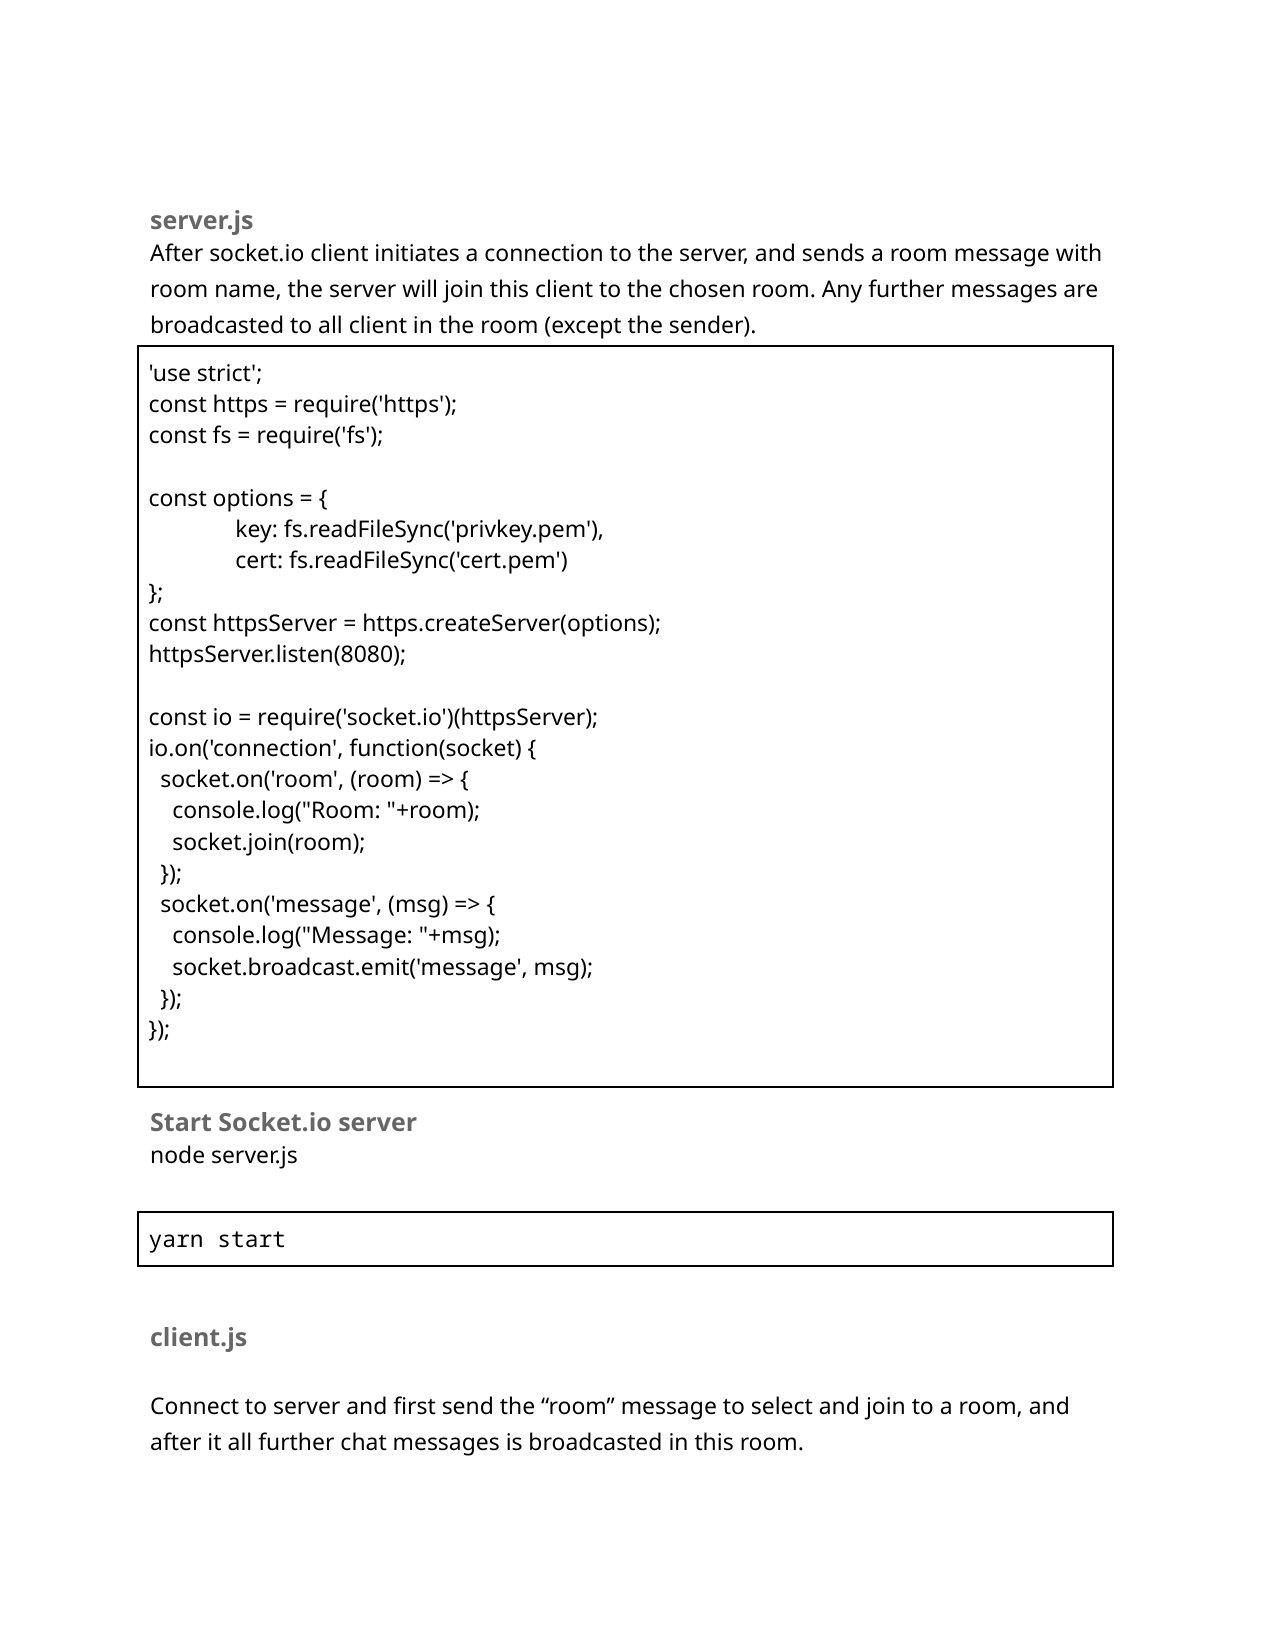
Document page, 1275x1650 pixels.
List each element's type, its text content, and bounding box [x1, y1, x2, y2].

text node server.js [150, 1139, 1125, 1170]
subtitle Start Socket.io server [150, 1105, 1125, 1139]
table_header yarn start [139, 1213, 1112, 1265]
subtitle client.js [150, 1320, 1125, 1354]
text Connect to server and first send the “room” message to select and join to a room, and after it all further chat messages is broadcasted in this room. [150, 1390, 1125, 1457]
subtitle server.js [150, 203, 1125, 237]
table_header 'use strict'; const https = require('https'); const fs = require('fs'); const options = { key: fs.readFileSync('privkey.pem'), cert: fs.readFileSync('cert.pem') }; const httpsServer = https.createServer(options); httpsServer.listen(8080); const io = require('socket.io')(httpsServer); io.on('connection', function(socket) { socket.on('room', (room) => { console.log("Room: "+room); socket.join(room); }); socket.on('message', (msg) => { console.log("Message: "+msg); socket.broadcast.emit('message', msg); }); }); [139, 347, 1112, 1086]
text After socket.io client initiates a connection to the server, and sends a room message with room name, the server will join this client to the chosen room. Any further messages are broadcasted to all client in the room (except the sender). [150, 237, 1125, 340]
